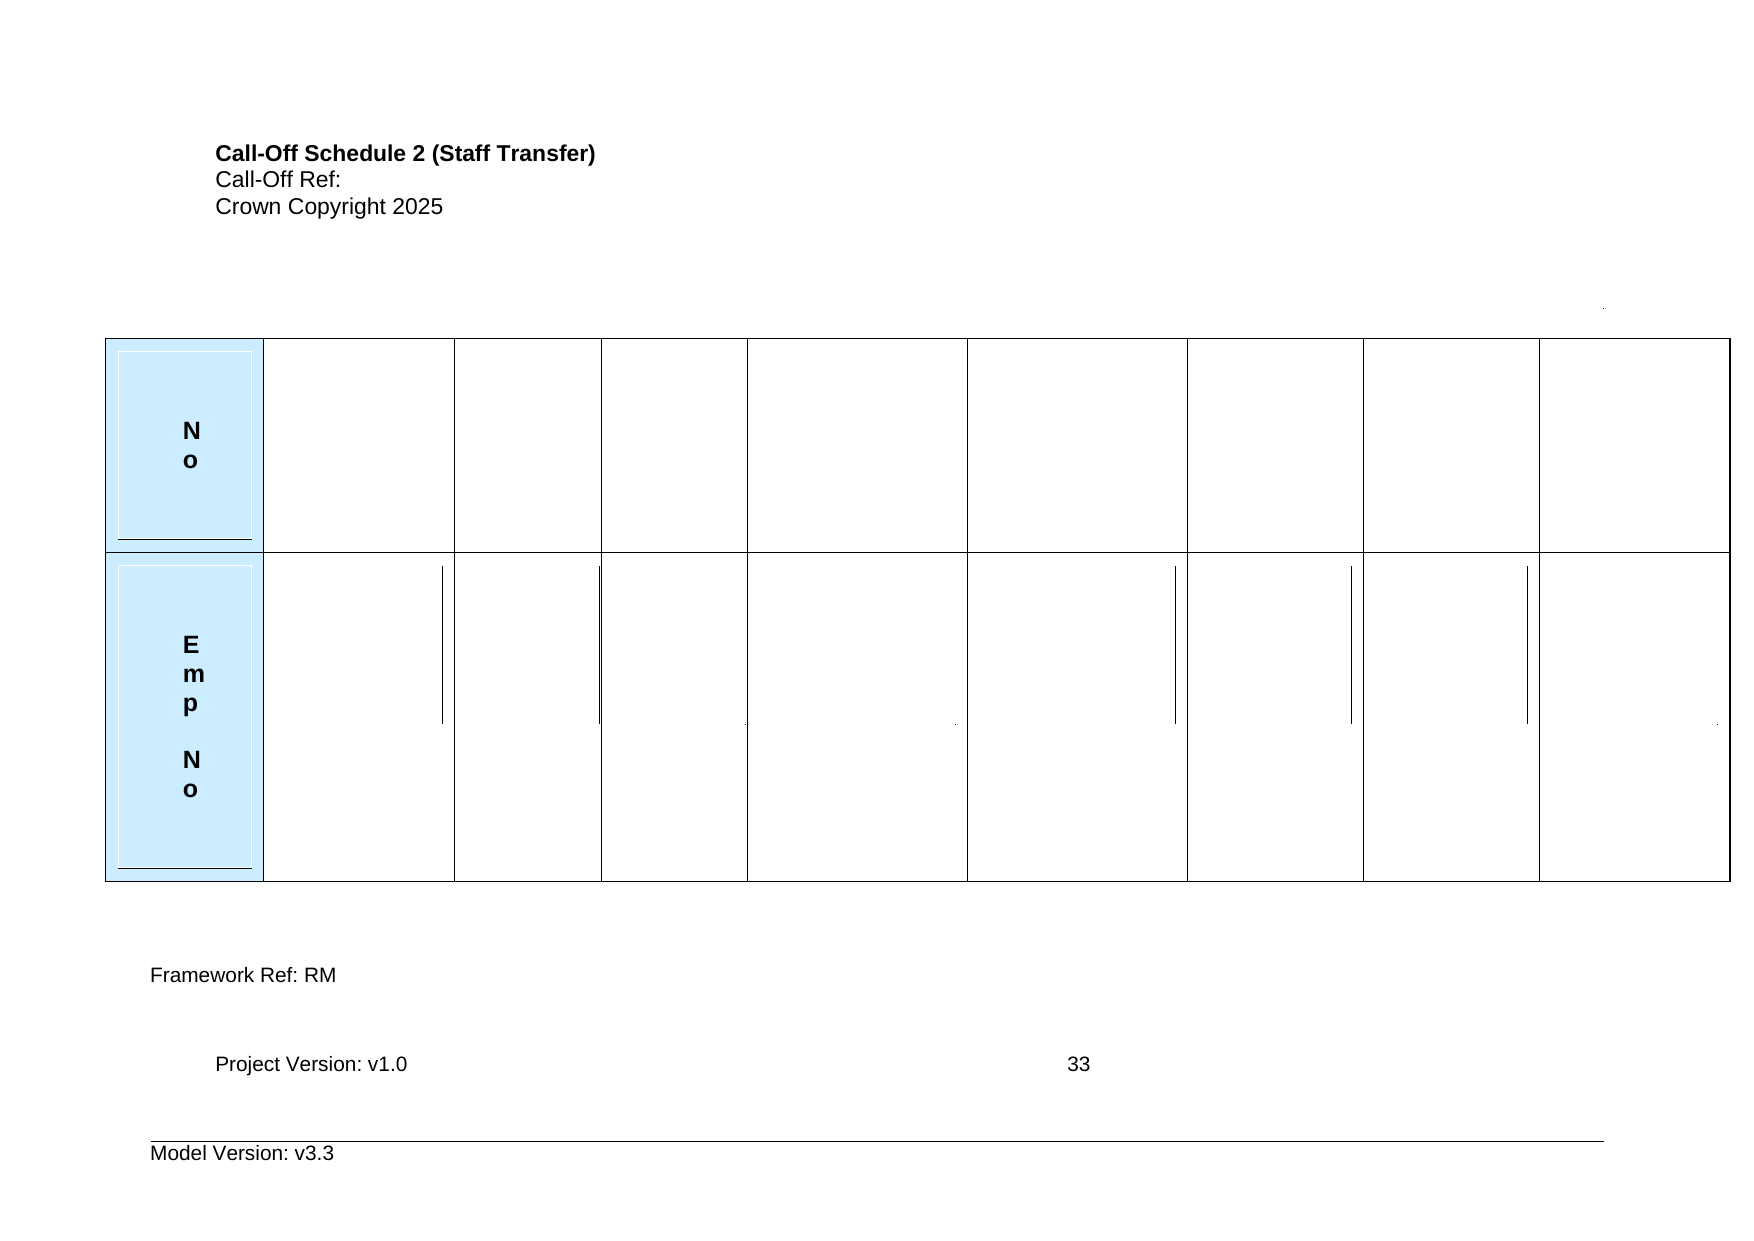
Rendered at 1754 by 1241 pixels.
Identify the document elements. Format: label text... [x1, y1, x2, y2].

table_cell [748, 553, 967, 881]
table_cell [264, 339, 454, 552]
table_cell [455, 553, 601, 881]
table_cell [602, 339, 747, 552]
table_cell [602, 553, 747, 881]
table_cell [1364, 553, 1539, 881]
table_cell [1188, 339, 1363, 552]
table_cell [1540, 339, 1729, 552]
table_cell [455, 339, 601, 552]
table_cell [1188, 553, 1363, 881]
table_cell [1540, 553, 1729, 881]
table_cell [748, 339, 967, 552]
table_cell Emp No [106, 553, 263, 881]
table_cell [264, 553, 454, 881]
table_cell [968, 553, 1187, 881]
table_cell [1364, 339, 1539, 552]
table_cell No [106, 339, 263, 552]
table_cell [968, 339, 1187, 552]
